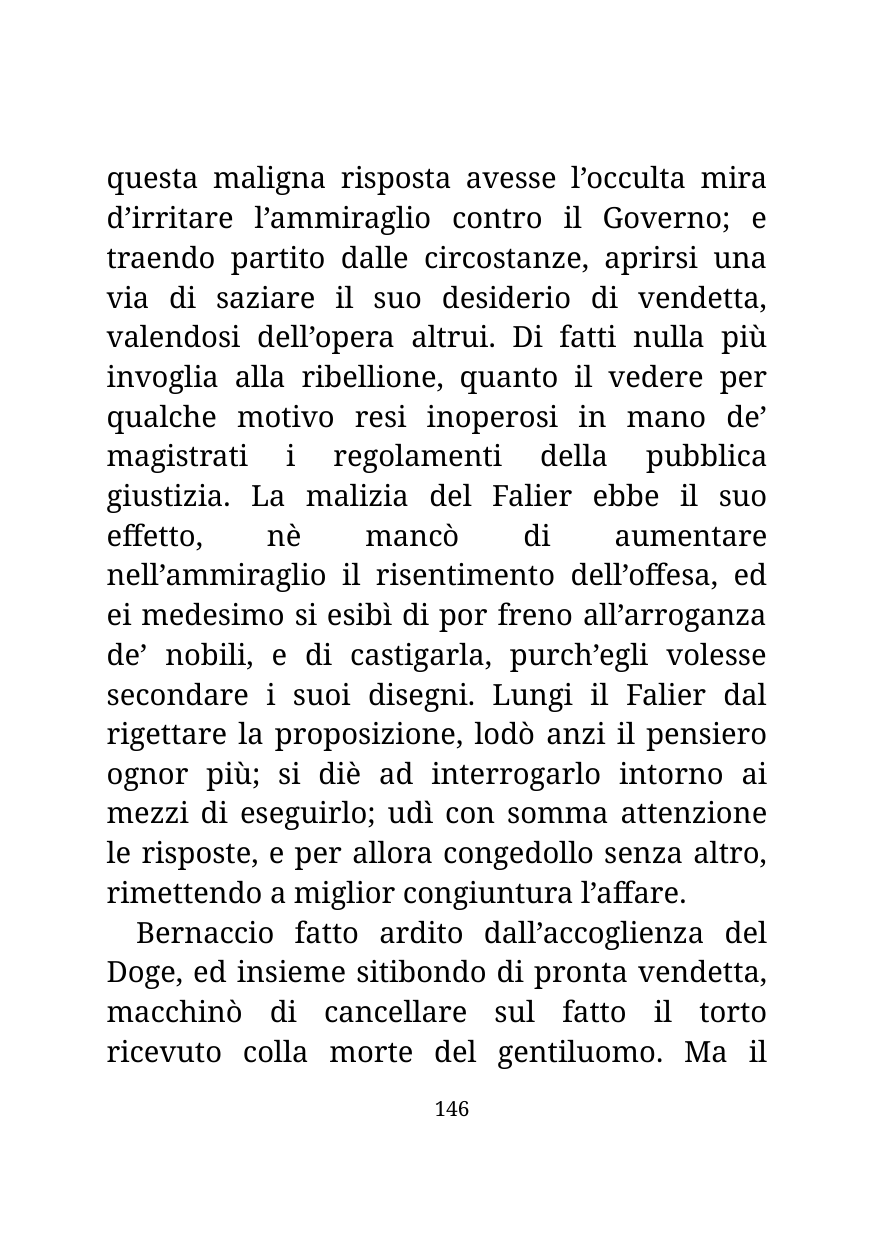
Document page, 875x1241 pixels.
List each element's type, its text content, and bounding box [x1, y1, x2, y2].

text Bernaccio fatto ardito dall’accoglienza del Doge, ed insieme sitibondo di pronta vendetta, macchinò di cancellare sul fatto il torto ricevuto colla morte del gentiluomo. Ma il [106, 912, 768, 1071]
text questa maligna risposta avesse l’occulta mira d’irritare l’ammiraglio contro il Governo; e traendo partito dalle circostanze, aprirsi una via di saziare il suo desiderio di vendetta, valendosi dell’opera altrui. Di fatti nulla più invoglia alla ribellione, quanto il vedere per qualche motivo resi inoperosi in mano de’ magistrati i regolamenti della pubblica giustizia. La malizia del Falier ebbe il suo effetto, nè mancò di aumentare nell’ammiraglio il risentimento dell’offesa, ed ei medesimo si esibì di por freno all’arroganza de’ nobili, e di castigarla, purch’egli volesse secondare i suoi disegni. Lungi il Falier dal rigettare la proposizione, lodò anzi il pensiero ognor più; si diè ad interrogarlo intorno ai mezzi di eseguirlo; udì con somma attenzione le risposte, e per allora congedollo senza altro, rimettendo a miglior congiuntura l’affare. [106, 158, 768, 912]
